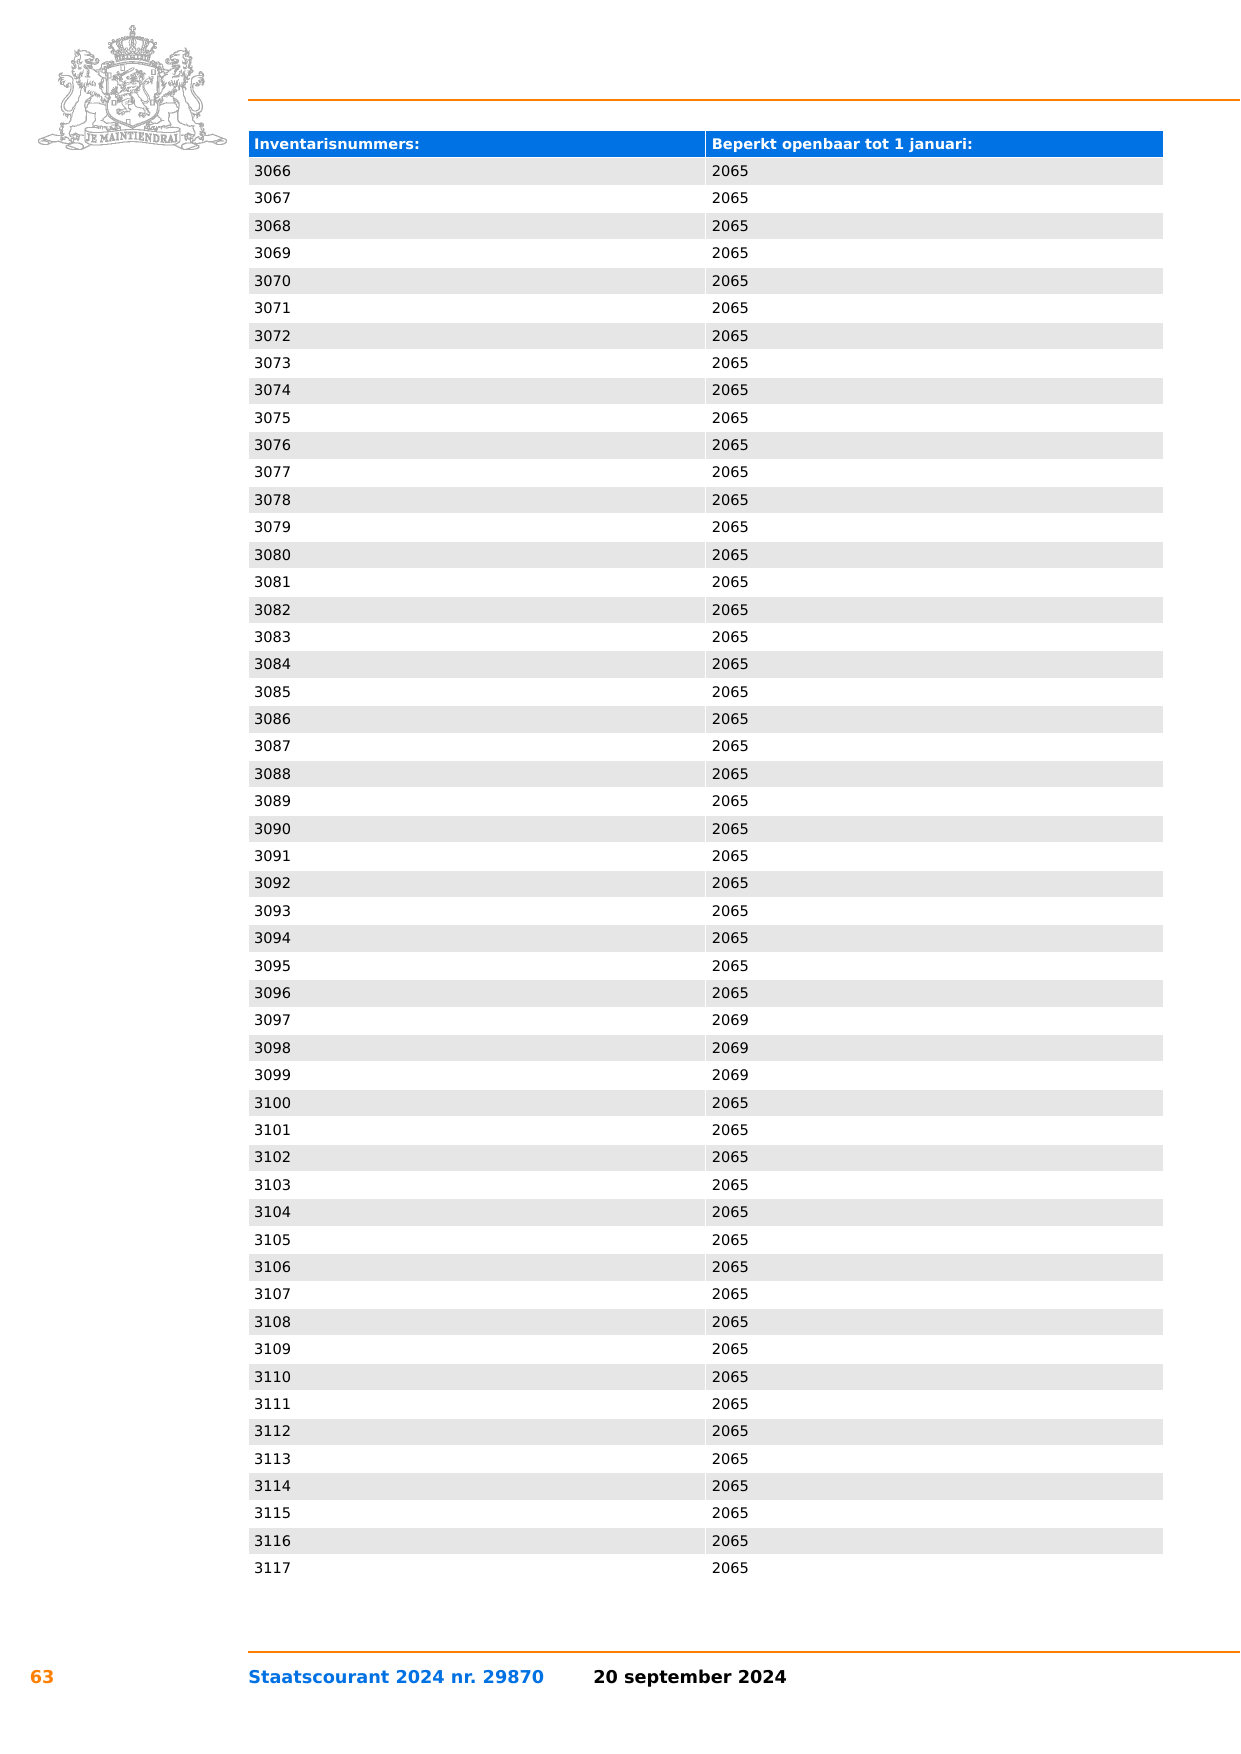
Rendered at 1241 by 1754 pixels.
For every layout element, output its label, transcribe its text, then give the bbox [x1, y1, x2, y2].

table_cell 3082 [249, 597, 705, 623]
table_cell 2065 [706, 1419, 1163, 1445]
table_cell 3112 [249, 1419, 705, 1445]
table_cell 2065 [706, 1446, 1163, 1472]
table_cell 3074 [249, 378, 705, 404]
picture [38, 25, 227, 150]
table_cell 2065 [706, 487, 1163, 513]
table_cell 3066 [249, 158, 705, 185]
table_cell 3102 [249, 1145, 705, 1171]
table_cell 2065 [706, 980, 1163, 1007]
table_cell 3073 [249, 350, 705, 376]
table_cell 3070 [249, 268, 705, 294]
table_cell 3078 [249, 487, 705, 513]
table_cell 3089 [249, 789, 705, 815]
table_cell 2065 [706, 816, 1163, 842]
table_cell 2065 [706, 378, 1163, 404]
table_cell 2065 [706, 1501, 1163, 1527]
table_cell 2065 [706, 1391, 1163, 1417]
table_cell 3117 [249, 1556, 705, 1582]
table_cell 2065 [706, 1336, 1163, 1363]
table_cell 3104 [249, 1199, 705, 1226]
table_cell 3079 [249, 515, 705, 541]
table_cell 3101 [249, 1117, 705, 1143]
table_cell 3087 [249, 734, 705, 760]
table_header Inventarisnummers: [249, 131, 705, 157]
table_cell 2065 [706, 542, 1163, 568]
table_cell 2065 [706, 1117, 1163, 1143]
table_cell 3099 [249, 1063, 705, 1089]
table_cell 2065 [706, 597, 1163, 623]
table_cell 3067 [249, 186, 705, 212]
table_cell 3113 [249, 1446, 705, 1472]
table_cell 3093 [249, 898, 705, 924]
table_cell 2065 [706, 1282, 1163, 1308]
table_cell 3068 [249, 213, 705, 239]
table_cell 2065 [706, 1145, 1163, 1171]
table_cell 3076 [249, 432, 705, 459]
table_cell 3111 [249, 1391, 705, 1417]
table_cell 2065 [706, 1528, 1163, 1554]
table_cell 2065 [706, 460, 1163, 486]
table_cell 2065 [706, 679, 1163, 705]
table_cell 2065 [706, 1227, 1163, 1253]
table_cell 3109 [249, 1336, 705, 1363]
table_cell 2065 [706, 213, 1163, 239]
table_cell 3106 [249, 1254, 705, 1281]
table_cell 3108 [249, 1309, 705, 1335]
table_cell 3098 [249, 1035, 705, 1061]
table_cell 3095 [249, 953, 705, 979]
table_header Beperkt openbaar tot 1 januari: [706, 131, 1163, 157]
table_cell 3088 [249, 761, 705, 787]
table_cell 2065 [706, 350, 1163, 376]
table_cell 3085 [249, 679, 705, 705]
table_cell 3114 [249, 1473, 705, 1500]
table_cell 3097 [249, 1008, 705, 1034]
table_cell 2065 [706, 268, 1163, 294]
table_cell 3116 [249, 1528, 705, 1554]
table_cell 2065 [706, 953, 1163, 979]
table_cell 2069 [706, 1035, 1163, 1061]
table_cell 2065 [706, 789, 1163, 815]
table_cell 3090 [249, 816, 705, 842]
table_cell 2065 [706, 1556, 1163, 1582]
table_cell 3075 [249, 405, 705, 431]
table_cell 2065 [706, 898, 1163, 924]
table_cell 2065 [706, 241, 1163, 267]
table_cell 2065 [706, 158, 1163, 185]
table_cell 2065 [706, 706, 1163, 733]
table_cell 2065 [706, 432, 1163, 459]
table_cell 2069 [706, 1008, 1163, 1034]
table_cell 3103 [249, 1172, 705, 1198]
table_cell 3094 [249, 925, 705, 952]
table_cell 2065 [706, 569, 1163, 596]
table_cell 3096 [249, 980, 705, 1007]
table_cell 2065 [706, 1172, 1163, 1198]
table_cell 3086 [249, 706, 705, 733]
table_cell 2069 [706, 1063, 1163, 1089]
table_cell 3071 [249, 295, 705, 322]
table_cell 2065 [706, 515, 1163, 541]
table_cell 2065 [706, 734, 1163, 760]
table_cell 2065 [706, 323, 1163, 349]
table_cell 3084 [249, 651, 705, 678]
table_cell 3107 [249, 1282, 705, 1308]
table_cell 2065 [706, 843, 1163, 869]
table_cell 3110 [249, 1364, 705, 1390]
table_cell 3069 [249, 241, 705, 267]
table_cell 2065 [706, 1364, 1163, 1390]
table_cell 3092 [249, 871, 705, 897]
table_cell 3072 [249, 323, 705, 349]
table_cell 2065 [706, 624, 1163, 650]
table_cell 3115 [249, 1501, 705, 1527]
table_cell 3077 [249, 460, 705, 486]
table_cell 2065 [706, 1199, 1163, 1226]
table_cell 2065 [706, 871, 1163, 897]
table_cell 2065 [706, 651, 1163, 678]
table_cell 3081 [249, 569, 705, 596]
table_cell 2065 [706, 761, 1163, 787]
table_cell 3083 [249, 624, 705, 650]
table_cell 2065 [706, 925, 1163, 952]
table_cell 2065 [706, 1254, 1163, 1281]
table_cell 2065 [706, 295, 1163, 322]
table_cell 3080 [249, 542, 705, 568]
table_cell 2065 [706, 1090, 1163, 1116]
table_cell 2065 [706, 186, 1163, 212]
table_cell 2065 [706, 405, 1163, 431]
table_cell 3100 [249, 1090, 705, 1116]
table_cell 3105 [249, 1227, 705, 1253]
table_cell 3091 [249, 843, 705, 869]
table_cell 2065 [706, 1309, 1163, 1335]
table_cell 2065 [706, 1473, 1163, 1500]
